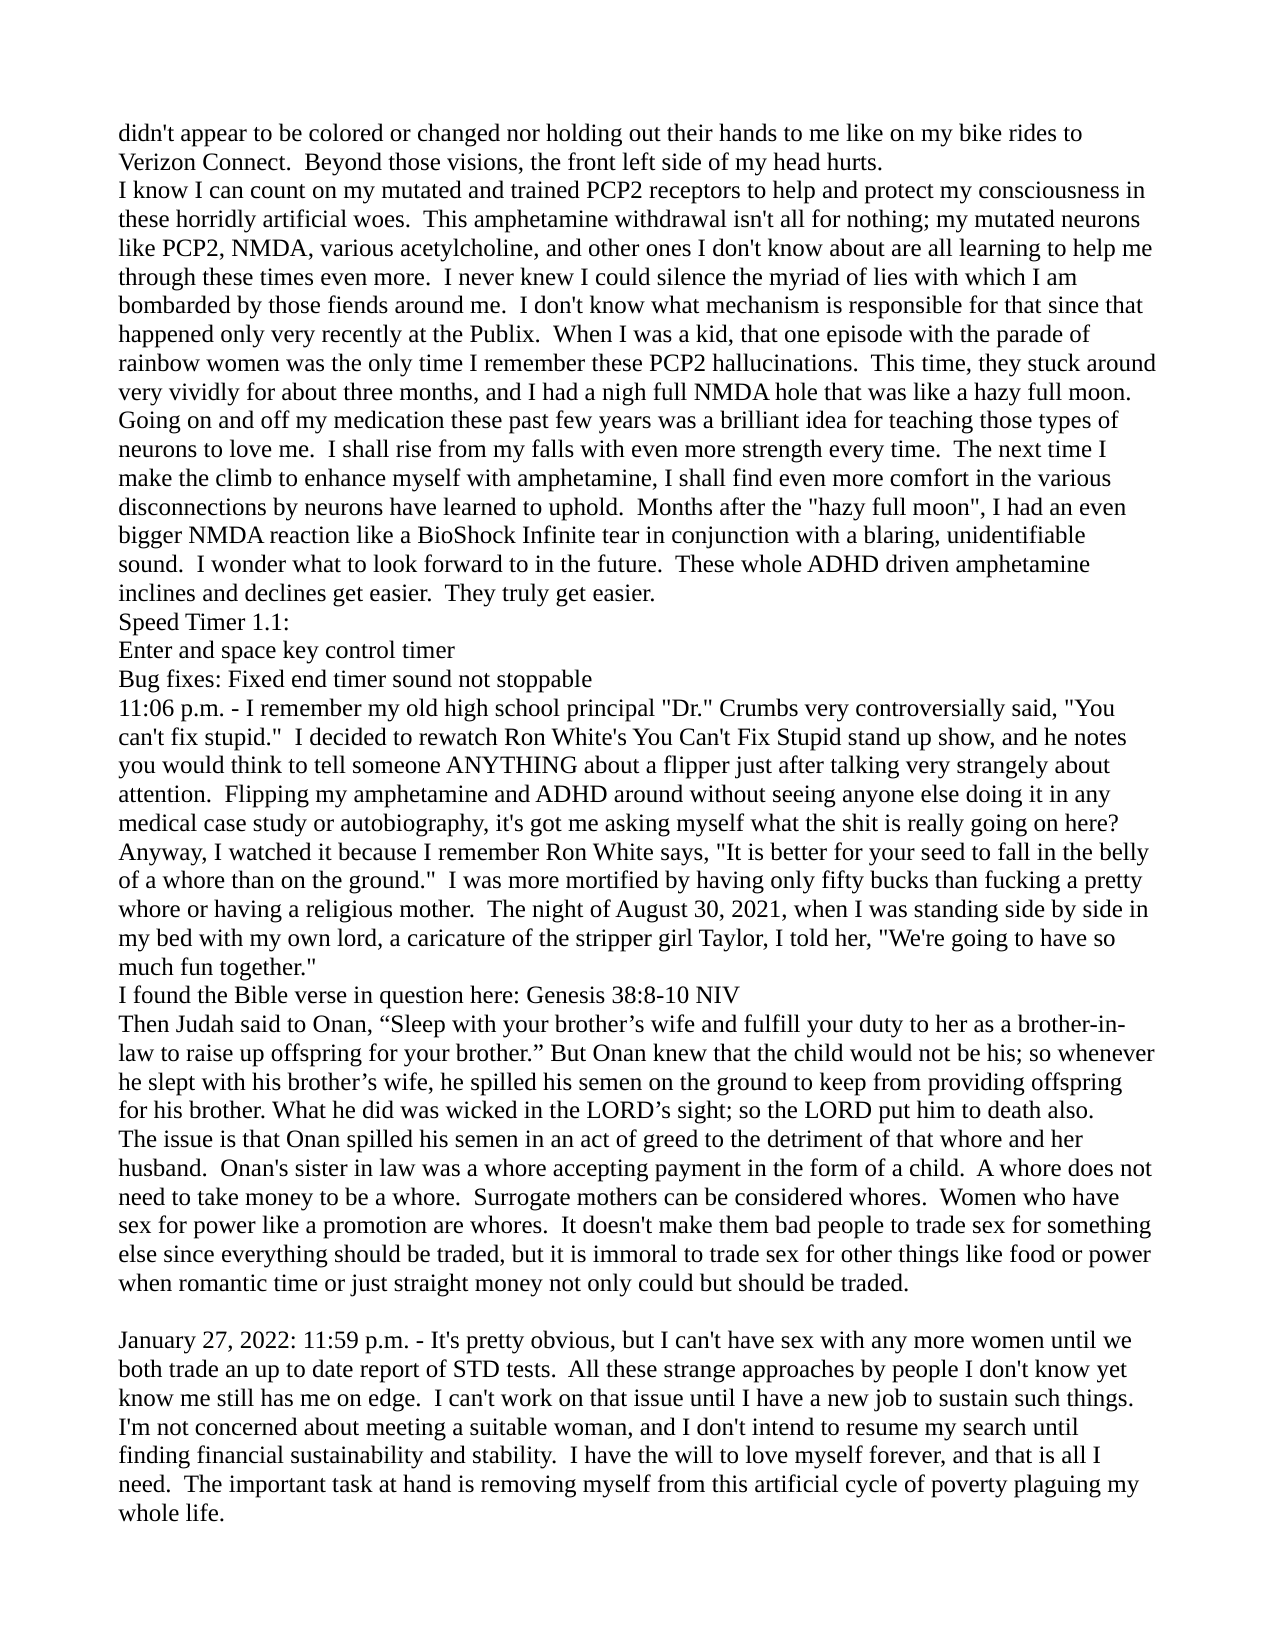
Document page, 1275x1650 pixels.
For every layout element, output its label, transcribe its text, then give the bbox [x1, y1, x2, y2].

text 11:06 p.m. - I remember my old high school principal "Dr." Crumbs very controversially said, "You can't fix stupid." I decided to rewatch Ron White's You Can't Fix Stupid stand up show, and he notes you would think to tell someone ANYTHING about a flipper just after talking very strangely about attention. Flipping my amphetamine and ADHD around without seeing anyone else doing it in any medical case study or autobiography, it's got me asking myself what the shit is really going on here? Anyway, I watched it because I remember Ron White says, "It is better for your seed to fall in the belly of a whore than on the ground." I was more mortified by having only fifty bucks than fucking a pretty whore or having a religious mother. The night of August 30, 2021, when I was standing side by side in my bed with my own lord, a caricature of the stripper girl Taylor, I told her, "We're going to have so much fun together." [118, 693, 1157, 981]
text I know I can count on my mutated and trained PCP2 receptors to help and protect my consciousness in these horridly artificial woes. This amphetamine withdrawal isn't all for nothing; my mutated neurons like PCP2, NMDA, various acetylcholine, and other ones I don't know about are all learning to help me through these times even more. I never knew I could silence the myriad of lies with which I am bombarded by those fiends around me. I don't know what mechanism is responsible for that since that happened only very recently at the Publix. When I was a kid, that one episode with the parade of rainbow women was the only time I remember these PCP2 hallucinations. This time, they stuck around very vividly for about three months, and I had a nigh full NMDA hole that was like a hazy full moon. Going on and off my medication these past few years was a brilliant idea for teaching those types of neurons to love me. I shall rise from my falls with even more strength every time. The next time I make the climb to enhance myself with amphetamine, I shall find even more comfort in the various disconnections by neurons have learned to uphold. Months after the "hazy full moon", I had an even bigger NMDA reaction like a BioShock Infinite tear in conjunction with a blaring, unidentifiable sound. I wonder what to look forward to in the future. These whole ADHD driven amphetamine inclines and declines get easier. They truly get easier. [118, 176, 1157, 607]
text Then Judah said to Onan, “Sleep with your brother’s wife and fulfill your duty to her as a brother-in-law to raise up offspring for your brother.” But Onan knew that the child would not be his; so whenever he slept with his brother’s wife, he spilled his semen on the ground to keep from providing offspring for his brother. What he did was wicked in the LORD’s sight; so the LORD put him to death also. [118, 1009, 1157, 1124]
text Bug fixes: Fixed end timer sound not stoppable [118, 664, 1157, 693]
text Enter and space key control timer [118, 636, 1157, 664]
text I found the Bible verse in question here: Genesis 38:8-10 NIV [118, 981, 1157, 1009]
text Speed Timer 1.1: [118, 607, 1157, 636]
text The issue is that Onan spilled his semen in an act of greed to the detriment of that whore and her husband. Onan's sister in law was a whore accepting payment in the form of a child. A whore does not need to take money to be a whore. Surrogate mothers can be considered whores. Women who have sex for power like a promotion are whores. It doesn't make them bad people to trade sex for something else since everything should be traded, but it is immoral to trade sex for other things like food or power when romantic time or just straight money not only could but should be traded. [118, 1124, 1157, 1297]
text January 27, 2022: 11:59 p.m. - It's pretty obvious, but I can't have sex with any more women until we both trade an up to date report of STD tests. All these strange approaches by people I don't know yet know me still has me on edge. I can't work on that issue until I have a new job to sustain such things. I'm not concerned about meeting a suitable woman, and I don't intend to resume my search until finding financial sustainability and stability. I have the will to love myself forever, and that is all I need. The important task at hand is removing myself from this artificial cycle of poverty plaguing my whole life. [118, 1326, 1157, 1527]
text didn't appear to be colored or changed nor holding out their hands to me like on my bike rides to Verizon Connect. Beyond those visions, the front left side of my head hurts. [118, 118, 1157, 176]
